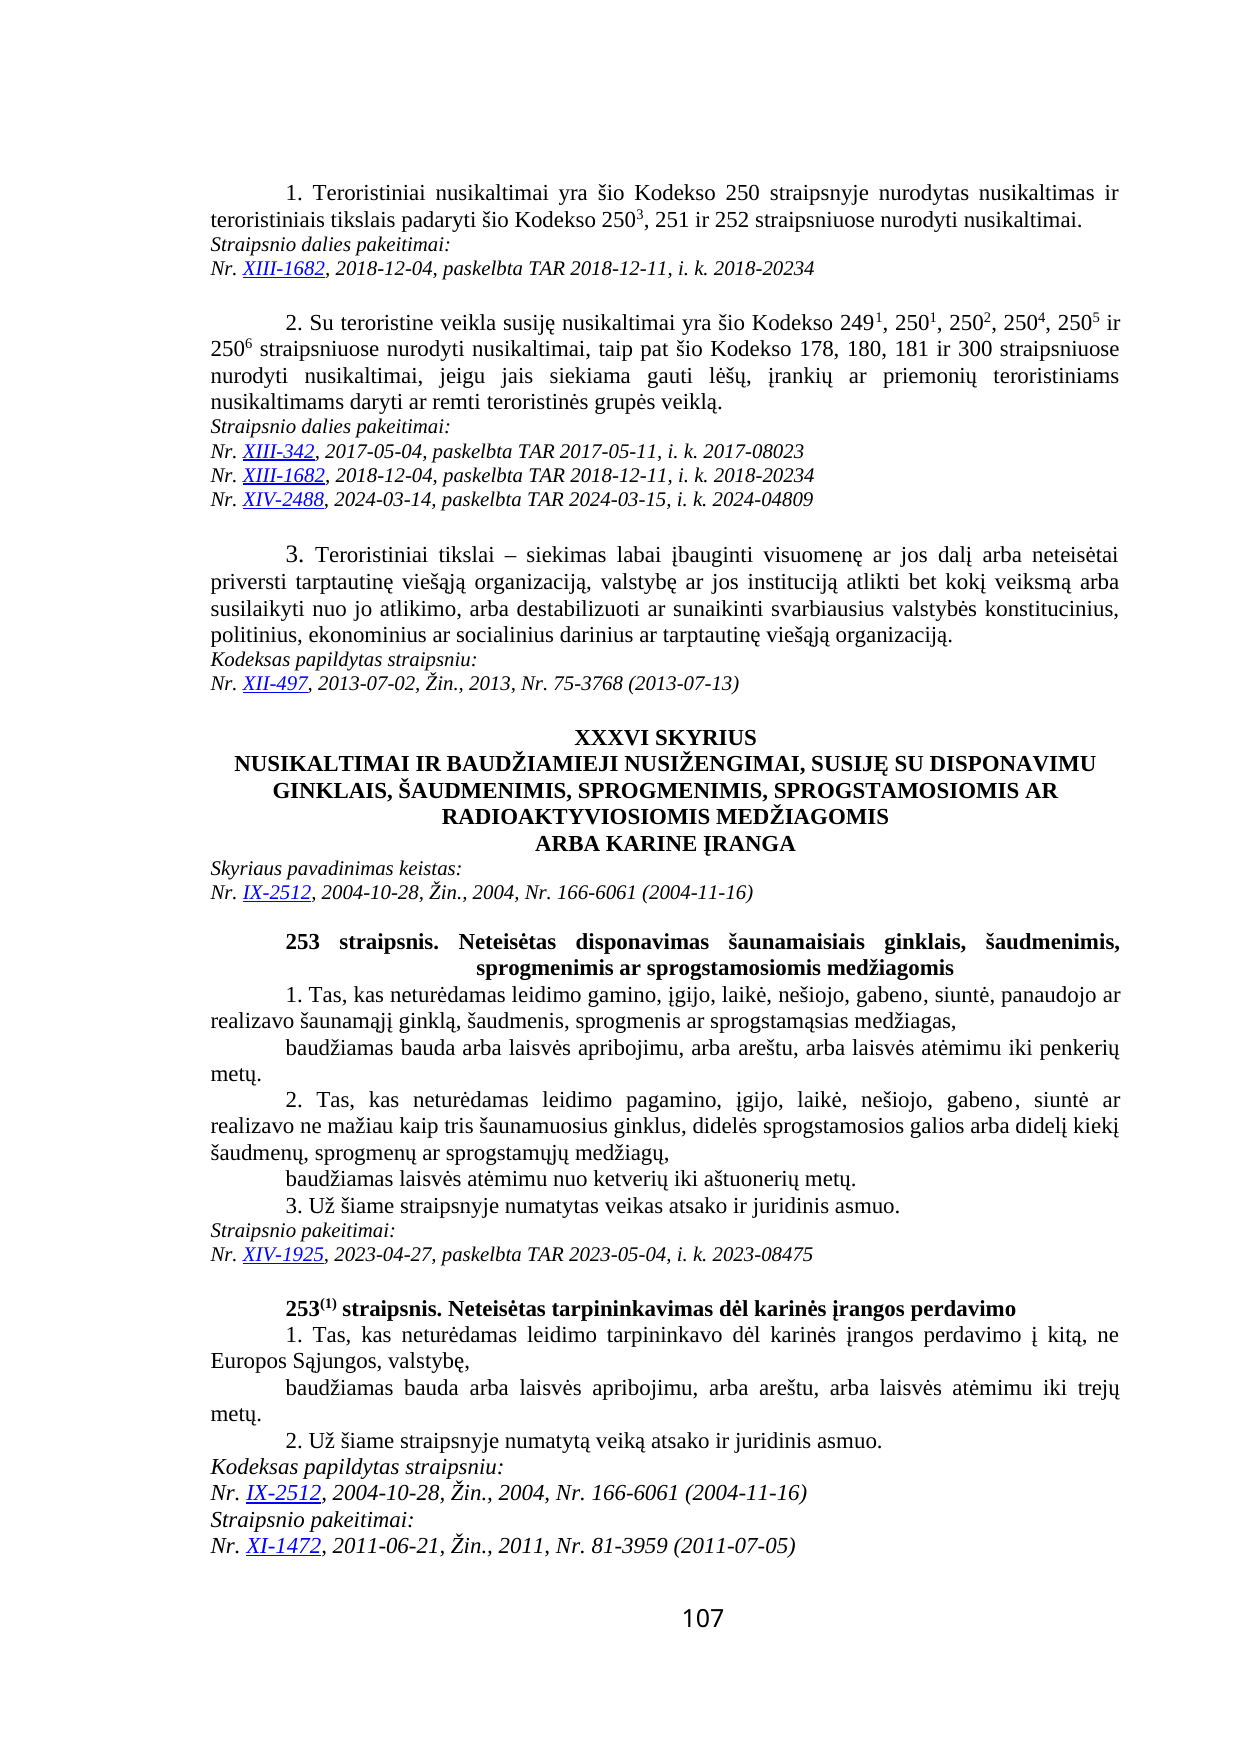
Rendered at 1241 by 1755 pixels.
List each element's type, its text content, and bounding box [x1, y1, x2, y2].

text Nr. XIII-342, 2017-05-04, paskelbta TAR 2017-05-11, i. k. 2017-08023 [210, 438, 1120, 463]
text baudžiamas bauda arba laisvės apribojimu, arba areštu, arba laisvės atėmimu iki penkerių metų. [210, 1033, 1120, 1086]
text Nr. IX-2512, 2004-10-28, Žin., 2004, Nr. 166-6061 (2004-11-16) [210, 880, 1120, 904]
text 2. Su teroristine veikla susiję nusikaltimai yra šio Kodekso 2491, 2501, 2502, 2504, 2505 ir 2506 straipsniuose nurodyti nusikaltimai, taip pat šio Kodekso 178, 180, 181 ir 300 straipsniuose nurodyti nusikaltimai, jeigu jais siekiama gauti lėšų, įrankių ar priemonių teroristiniams nusikaltimams daryti ar remti teroristinės grupės veiklą. [210, 309, 1120, 414]
text Nr. XIII-1682, 2018-12-04, paskelbta TAR 2018-12-11, i. k. 2018-20234 [210, 256, 1120, 280]
text Straipsnio pakeitimai: [210, 1506, 1120, 1532]
text 3. Teroristiniai tikslai – siekimas labai įbauginti visuomenę ar jos dalį arba neteisėtai priversti tarptautinę viešąją organizaciją, valstybę ar jos instituciją atlikti bet kokį veiksmą arba susilaikyti nuo jo atlikimo, arba destabilizuoti ar sunaikinti svarbiausius valstybės konstitucinius, politinius, ekonominius ar socialinius darinius ar tarptautinę viešąją organizaciją. [210, 539, 1120, 647]
text Nr. XIV-1925, 2023-04-27, paskelbta TAR 2023-05-04, i. k. 2023-08475 [210, 1242, 1120, 1266]
text 1. Tas, kas neturėdamas leidimo gamino, įgijo, laikė, nešiojo, gabeno, siuntė, panaudojo ar realizavo šaunamąjį ginklą, šaudmenis, sprogmenis ar sprogstamąsias medžiagas, [210, 981, 1120, 1033]
text Straipsnio dalies pakeitimai: [210, 232, 1120, 256]
text Nr. XIV-2488, 2024-03-14, paskelbta TAR 2024-03-15, i. k. 2024-04809 [210, 487, 1120, 511]
text Nr. XII-497, 2013-07-02, Žin., 2013, Nr. 75-3768 (2013-07-13) [210, 671, 1120, 695]
text 253(1) straipsnis. Neteisėtas tarpininkavimas dėl karinės įrangos perdavimo [210, 1295, 1120, 1321]
text Straipsnio dalies pakeitimai: [210, 414, 1120, 438]
text Kodeksas papildytas straipsniu: [210, 647, 1120, 671]
text ARBA KARINE ĮRANGA [210, 829, 1120, 856]
text baudžiamas bauda arba laisvės apribojimu, arba areštu, arba laisvės atėmimu iki trejų metų. [210, 1374, 1120, 1427]
text XXXVI SKYRIUS [210, 724, 1120, 751]
text 1. Teroristiniai nusikaltimai yra šio Kodekso 250 straipsnyje nurodytas nusikaltimas ir teroristiniais tikslais padaryti šio Kodekso 2503, 251 ir 252 straipsniuose nurodyti nusikaltimai. [210, 179, 1120, 232]
text 3. Už šiame straipsnyje numatytas veikas atsako ir juridinis asmuo. [210, 1192, 1120, 1218]
text 2. Už šiame straipsnyje numatytą veiką atsako ir juridinis asmuo. [285, 1427, 1120, 1453]
text Kodeksas papildytas straipsniu: [210, 1453, 1120, 1479]
text Nr. IX-2512, 2004-10-28, Žin., 2004, Nr. 166-6061 (2004-11-16) [210, 1479, 1120, 1506]
text Nr. XIII-1682, 2018-12-04, paskelbta TAR 2018-12-11, i. k. 2018-20234 [210, 463, 1120, 487]
text Skyriaus pavadinimas keistas: [210, 856, 1120, 880]
text baudžiamas laisvės atėmimu nuo ketverių iki aštuonerių metų. [210, 1165, 1120, 1192]
text 253 straipsnis. Neteisėtas disponavimas šaunamaisiais ginklais, šaudmenimis, sprogmenimis ar sprogstamosiomis medžiagomis [285, 928, 1120, 981]
text Nr. XI-1472, 2011-06-21, Žin., 2011, Nr. 81-3959 (2011-07-05) [210, 1532, 1120, 1558]
text 2. Tas, kas neturėdamas leidimo pagamino, įgijo, laikė, nešiojo, gabeno, siuntė ar realizavo ne mažiau kaip tris šaunamuosius ginklus, didelės sprogstamosios galios arba didelį kiekį šaudmenų, sprogmenų ar sprogstamųjų medžiagų, [210, 1086, 1120, 1165]
text Straipsnio pakeitimai: [210, 1218, 1120, 1242]
text 1. Tas, kas neturėdamas leidimo tarpininkavo dėl karinės įrangos perdavimo į kitą, ne Europos Sąjungos, valstybę, [210, 1321, 1120, 1374]
text NUSIKALTIMAI IR BAUDŽIAMIEJI NUSIŽENGIMAI, SUSIJĘ SU DISPONAVIMU GINKLAIS, ŠAUDMENIMIS, SPROGMENIMIS, SPROGSTAMOSIOMIS AR RADIOAKTYVIOSIOMIS MEDŽIAGOMIS [210, 751, 1120, 829]
